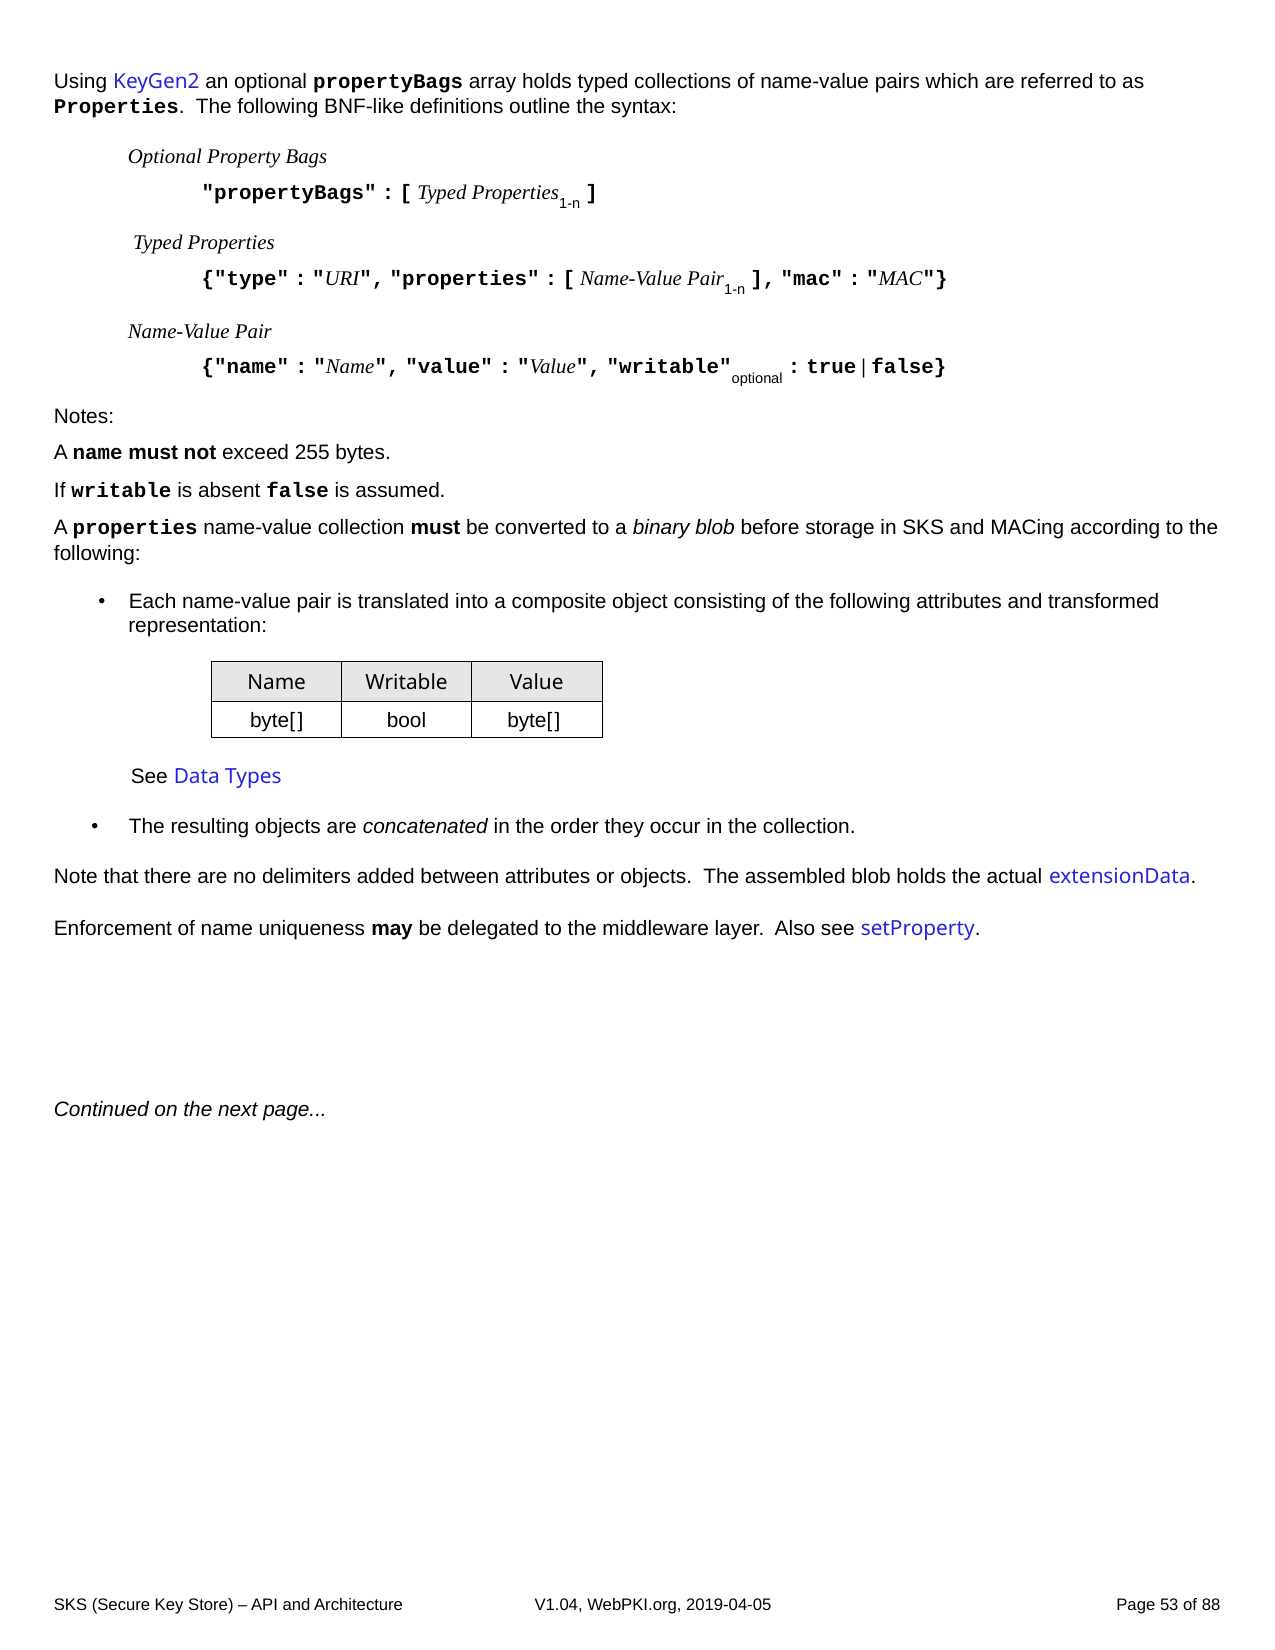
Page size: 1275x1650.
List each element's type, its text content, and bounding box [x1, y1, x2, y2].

list Each name-value pair is translated into a composite object consisting of the following attributes and transformed representation: [98, 589, 1221, 637]
text Continued on the next page... [54, 1097, 1221, 1121]
text "propertyBags" : [ Typed Properties1-n ] [54, 180, 1221, 212]
text Note that there are no delimiters added between attributes or objects. The assembled blob holds the actual extensionData. [54, 861, 1221, 890]
text Using KeyGen2 an optional propertyBags array holds typed collections of name-value pairs which are referred to as Properties. The following BNF-like definitions outline the syntax: [54, 66, 1221, 120]
table_cell bool [342, 702, 471, 737]
table_header Writable [342, 662, 471, 701]
text Notes: [54, 404, 1221, 428]
text {"name" : "Name", "value" : "Value", "writable"optional : true | false} [54, 354, 1221, 386]
list The resulting objects are concatenated in the order they occur in the collection. [91, 814, 1221, 838]
text Typed Properties [54, 230, 1221, 254]
text A properties name-value collection must be converted to a binary blob before storage in SKS and MACing according to the following: [54, 515, 1221, 589]
text Optional Property Bags [54, 144, 1221, 168]
table_cell byte⁮[ ] [212, 702, 341, 737]
list See Data Types [101, 737, 1221, 814]
text {"type" : "URI", "properties" : [ Name-Value Pair1-n ], "mac" : "MAC"} [54, 266, 1221, 297]
text If writable is absent false is assumed. [54, 478, 1221, 503]
text Name-Value Pair [54, 318, 1221, 343]
text Enforcement of name uniqueness may be delegated to the middleware layer. Also see setProperty. [54, 913, 1221, 942]
table_header Name [212, 662, 341, 701]
table_header Value [472, 662, 602, 701]
text A name must not exceed 255 bytes. [54, 440, 1221, 466]
table_cell byte⁮[ ] [472, 702, 602, 737]
